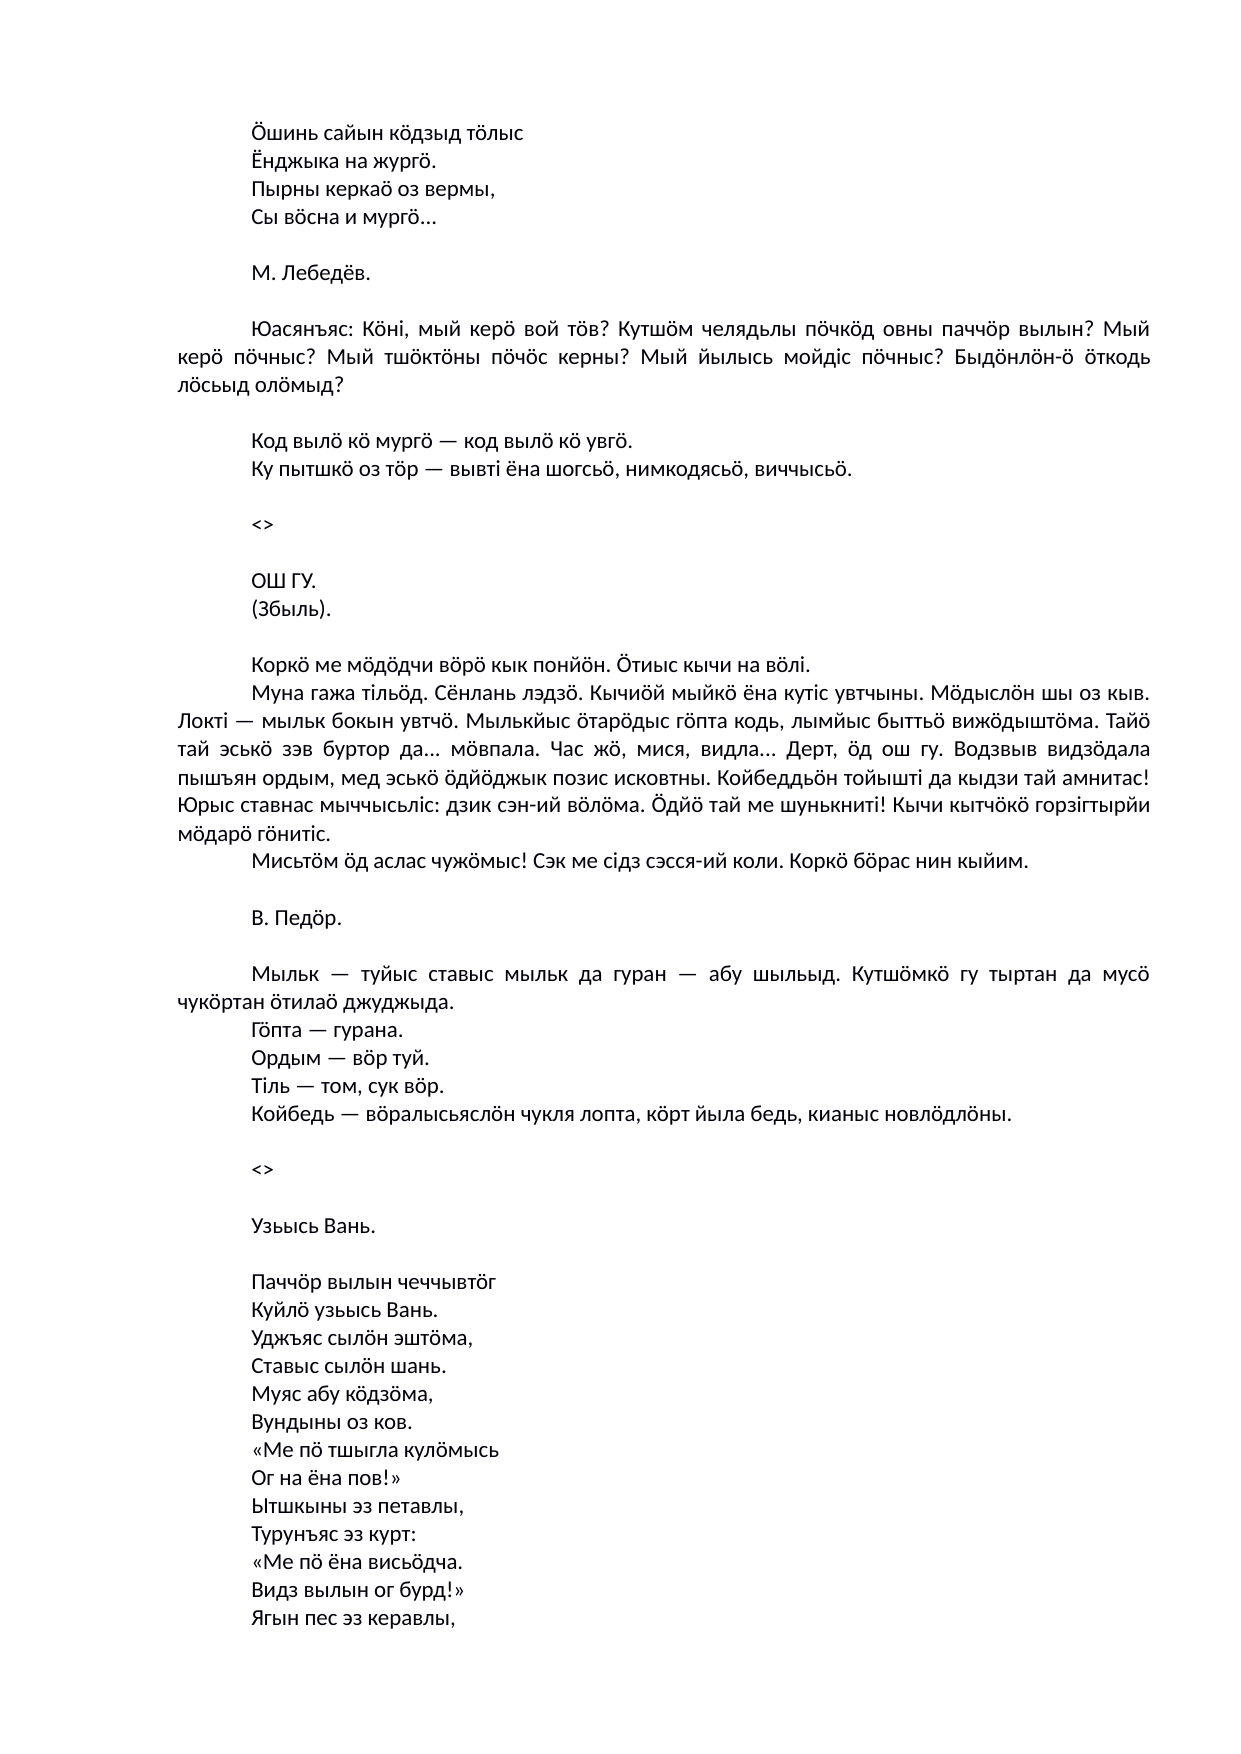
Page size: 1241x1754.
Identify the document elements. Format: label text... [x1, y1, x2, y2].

text Паччӧр вылын чеччывтӧг [177, 1267, 1152, 1295]
text Узьысь Вань. [177, 1211, 1152, 1239]
text Муяс абу кӧдзӧма, [177, 1379, 1152, 1407]
text «Ме пӧ тшыгла кулӧмысь [177, 1435, 1152, 1463]
text М. Лебедёв. [177, 258, 1152, 286]
text ОШ ГУ. [177, 566, 1152, 594]
text Код вылӧ кӧ мургӧ — код вылӧ кӧ увгӧ. [177, 426, 1152, 454]
text Ягын пес эз керавлы, [177, 1603, 1152, 1631]
text Коркӧ ме мӧдӧдчи вӧрӧ кык понйӧн. Ӧтиыс кычи на вӧлі. [177, 651, 1152, 678]
text (Збыль). [177, 594, 1152, 622]
text Пырны керкаӧ оз вермы, [177, 174, 1152, 202]
text <> [177, 1155, 1152, 1183]
text «Ме пӧ ёна висьӧдча. [177, 1547, 1152, 1575]
text Сы вӧсна и мургӧ... [177, 202, 1152, 230]
text Юасянъяс: Кӧні, мый керӧ вой тӧв? Кутшӧм челядьлы пӧчкӧд овны паччӧр вылын? Мый керӧ пӧчныс? Мый тшӧктӧны пӧчӧс керны? Мый йылысь мойдіс пӧчныс? Быдӧнлӧн-ӧ ӧткодь лӧсьыд олӧмыд? [177, 314, 1152, 398]
text Ытшкыны эз петавлы, [177, 1491, 1152, 1519]
text Ёнджыка на жургӧ. [177, 146, 1152, 174]
text Ӧшинь сайын кӧдзыд тӧлыс [177, 118, 1152, 146]
text Уджъяс сылӧн эштӧма, [177, 1323, 1152, 1351]
text Муна гажа тільӧд. Сёнлань лэдзӧ. Кычиӧй мыйкӧ ёна кутіс увтчыны. Мӧдыслӧн шы оз кыв. Локті — мыльк бокын увтчӧ. Мылькйыс ӧтарӧдыс гӧпта кодь, лымйыс быттьӧ вижӧдыштӧма. Тайӧ тай эськӧ зэв буртор да... мӧвпала. Час жӧ, мися, видла... Дерт, ӧд ош гу. Водзвыв видзӧдала пышъян ордым, мед эськӧ ӧдйӧджык позис исковтны. Койбеддьӧн тойышті да кыдзи тай амнитас! Юрыс ставнас мыччысьліс: дзик сэн-ий вӧлӧма. Ӧдйӧ тай ме шунькниті! Кычи кытчӧкӧ горзігтырйи мӧдарӧ гӧнитіс. [177, 678, 1152, 847]
text Тіль — том, сук вӧр. [177, 1071, 1152, 1099]
text Ставыс сылӧн шань. [177, 1351, 1152, 1379]
text Койбедь — вӧралысьяслӧн чукля лопта, кӧрт йыла бедь, кианыс новлӧдлӧны. [177, 1099, 1152, 1127]
text Гӧпта — гурана. [177, 1015, 1152, 1043]
text В. Педӧр. [177, 903, 1152, 931]
text Ордым — вӧр туй. [177, 1043, 1152, 1071]
text Ог на ёна пов!» [177, 1463, 1152, 1491]
text Мисьтӧм ӧд аслас чужӧмыс! Сэк ме сідз сэсся-ий коли. Коркӧ бӧрас нин кыйим. [177, 847, 1152, 875]
text Видз вылын ог бурд!» [177, 1575, 1152, 1603]
text Мыльк — туйыс ставыс мыльк да гуран — абу шыльыд. Кутшӧмкӧ гу тыртан да мусӧ чукӧртан ӧтилаӧ джуджыда. [177, 959, 1152, 1015]
text Куйлӧ узьысь Вань. [177, 1295, 1152, 1323]
text <> [177, 510, 1152, 538]
text Турунъяс эз курт: [177, 1519, 1152, 1547]
text Вундыны оз ков. [177, 1407, 1152, 1435]
text Ку пытшкӧ оз тӧр — вывті ёна шогсьӧ, нимкодясьӧ, виччысьӧ. [177, 454, 1152, 482]
